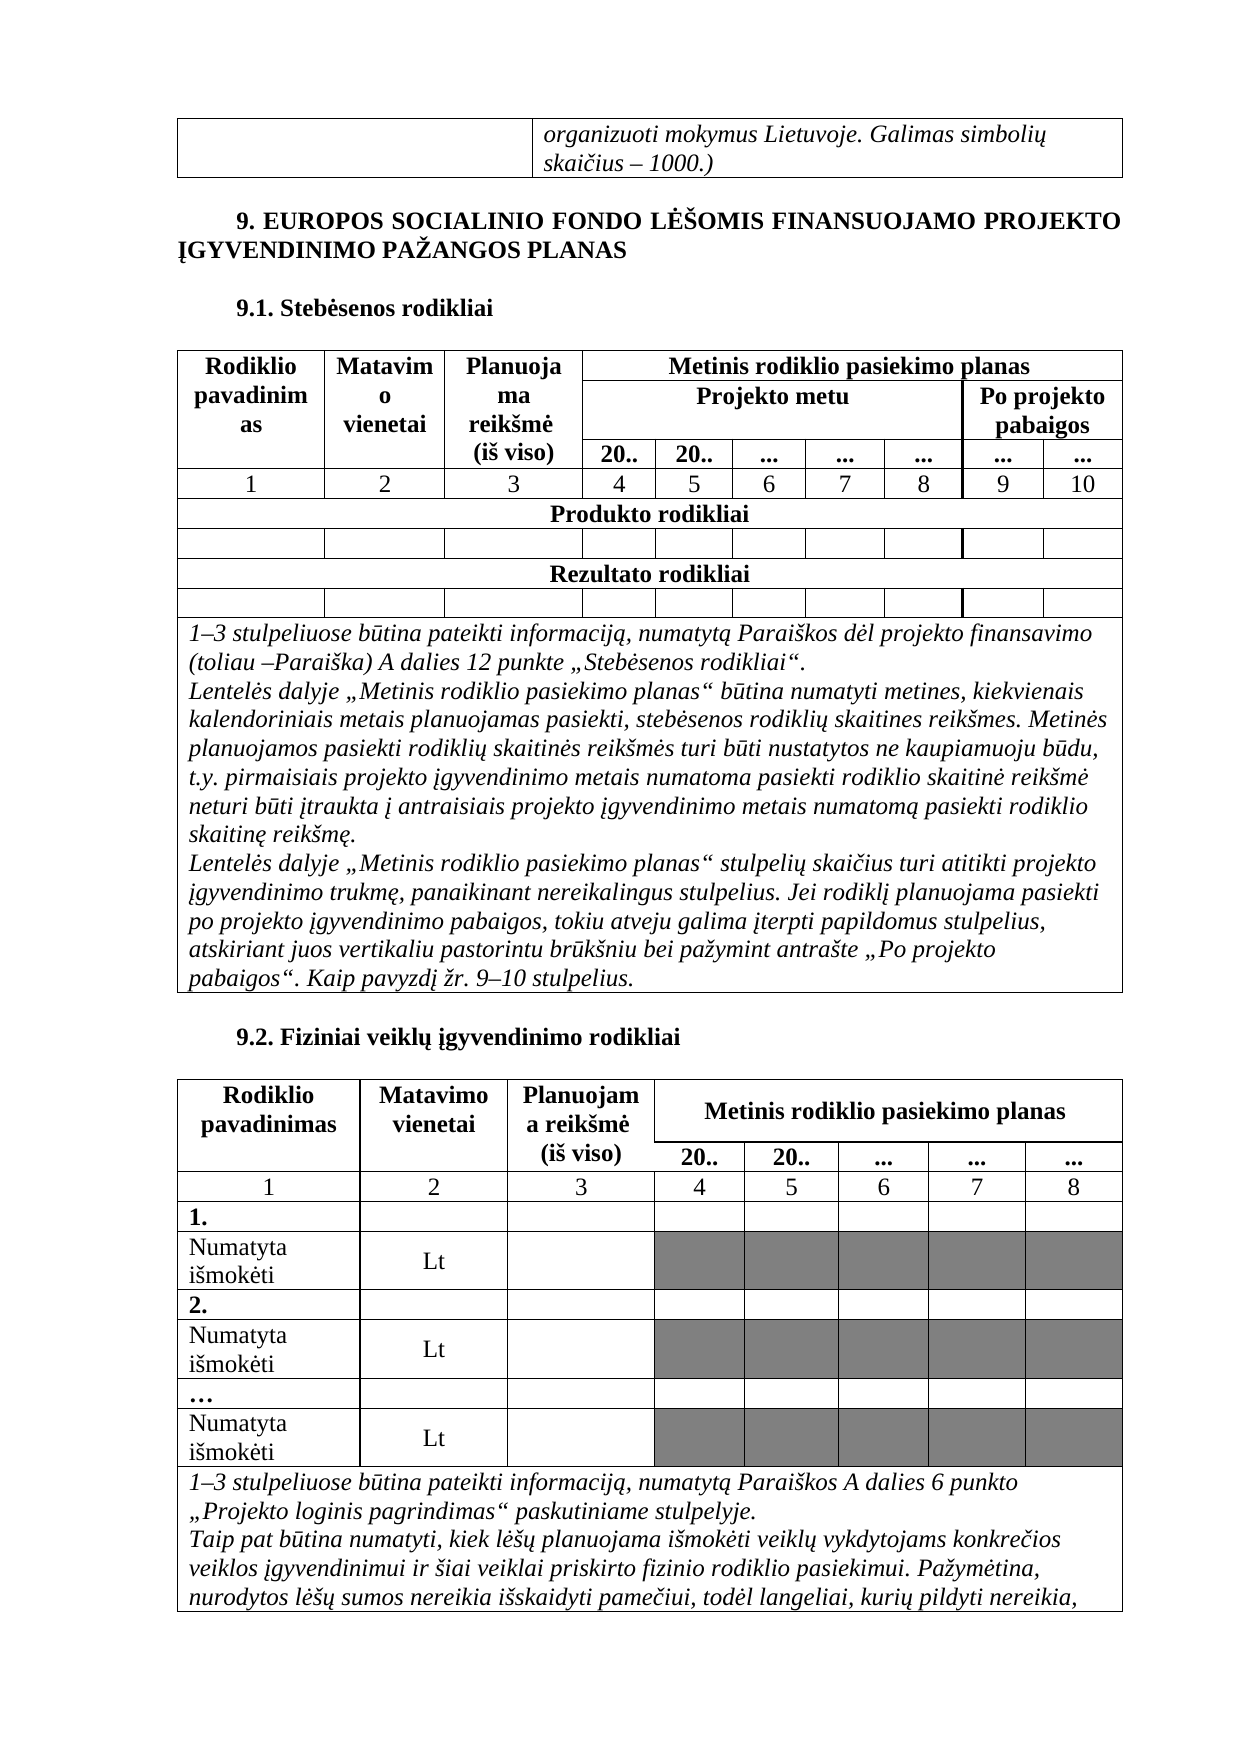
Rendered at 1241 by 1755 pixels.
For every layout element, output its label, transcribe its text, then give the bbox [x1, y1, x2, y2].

table_cell 20.. [654, 1143, 744, 1171]
table_cell [1044, 529, 1122, 558]
table_cell [508, 1232, 654, 1289]
table_cell [929, 1409, 1025, 1466]
table_cell [361, 1202, 507, 1231]
table_cell [745, 1409, 838, 1466]
table_cell organizuoti mokymus Lietuvoje. Galimas simbolių skaičius – 1000.) [533, 119, 1122, 177]
table_cell [1044, 589, 1122, 617]
table_header Rodiklio pavadinimas [178, 1080, 359, 1171]
table_cell 1 [178, 1172, 359, 1201]
table_cell [508, 1320, 654, 1378]
table_cell [361, 1379, 507, 1407]
table_header Rodiklio pavadinimas [178, 351, 324, 468]
table_cell ... [964, 440, 1043, 468]
table_cell 8 [1026, 1172, 1122, 1201]
table_cell [839, 1379, 928, 1407]
table_cell [964, 589, 1043, 617]
table_cell … [178, 1379, 359, 1407]
table_cell 4 [655, 1172, 744, 1201]
table_cell [655, 1232, 744, 1289]
table_cell [839, 1232, 928, 1289]
table_cell [745, 1290, 838, 1319]
table_cell [839, 1320, 928, 1378]
table_cell Numatyta išmokėti [178, 1320, 359, 1378]
table_cell [929, 1379, 1025, 1407]
table_cell [745, 1379, 838, 1407]
table_cell [929, 1290, 1025, 1319]
table_cell [1026, 1232, 1122, 1289]
table_cell Numatyta išmokėti [178, 1409, 359, 1466]
table_cell [885, 529, 961, 558]
table_cell [325, 589, 444, 617]
table_cell [508, 1290, 654, 1319]
table_cell Po projekto pabaigos [964, 381, 1122, 438]
table_cell ... [929, 1143, 1025, 1171]
table_cell [445, 529, 582, 558]
table_header Metinis rodiklio pasiekimo planas [655, 1080, 1122, 1141]
table_cell [655, 1379, 744, 1407]
table_cell ... [1044, 440, 1122, 468]
table_cell ... [839, 1143, 928, 1171]
table_cell 3 [445, 469, 582, 498]
table_cell [885, 589, 961, 617]
table_header Planuojama reikšmė (iš viso) [445, 351, 582, 468]
table_cell 20.. [656, 440, 732, 468]
table_cell [745, 1202, 838, 1231]
table_header Metinis rodiklio pasiekimo planas [583, 351, 1122, 380]
table_cell 20.. [583, 440, 655, 468]
table_cell 2 [325, 469, 444, 498]
table_cell [806, 529, 884, 558]
table_cell [178, 589, 324, 617]
table_cell 20.. [745, 1143, 838, 1171]
table_cell [508, 1409, 654, 1466]
table_cell [1026, 1409, 1122, 1466]
table_cell [325, 529, 444, 558]
table_cell [745, 1320, 838, 1378]
table_cell [1026, 1320, 1122, 1378]
table_cell [1026, 1290, 1122, 1319]
text 9.1. Stebėsenos rodikliai [177, 293, 1122, 321]
table_cell [508, 1202, 654, 1231]
table_cell 1. [178, 1202, 359, 1231]
table_cell Lt [361, 1409, 507, 1466]
table_cell 8 [885, 469, 961, 498]
table_header Matavimo vienetai [361, 1080, 507, 1171]
table_cell [361, 1290, 507, 1319]
table_cell ... [885, 440, 961, 468]
table_cell [839, 1290, 928, 1319]
table_cell 1–3 stulpeliuose būtina pateikti informaciją, numatytą Paraiškos A dalies 6 punkto „Projekto loginis pagrindimas“ paskutiniame stulpelyje. Taip pat būtina numatyti, kiek lėšų planuojama išmokėti veiklų vykdytojams konkrečios veiklos įgyvendinimui ir šiai veiklai priskirto fizinio rodiklio pasiekimui. Pažymėtina, nurodytos lėšų sumos nereikia išskaidyti pamečiui, todėl langeliai, kurių pildyti nereikia, [178, 1467, 1122, 1611]
table_cell 5 [656, 469, 732, 498]
table_cell [178, 119, 532, 177]
table_cell 10 [1044, 469, 1122, 498]
table_cell Lt [361, 1232, 507, 1289]
table_cell 1 [178, 469, 324, 498]
table_cell 5 [745, 1172, 838, 1201]
table_cell [655, 1290, 744, 1319]
table_cell [806, 589, 884, 617]
table_cell [583, 589, 655, 617]
table_cell [839, 1202, 928, 1231]
table_cell 4 [583, 469, 655, 498]
table_cell 6 [733, 469, 805, 498]
table_cell 9 [964, 469, 1043, 498]
table_cell Lt [361, 1320, 507, 1378]
table_cell [1026, 1379, 1122, 1407]
table_cell ... [733, 440, 805, 468]
table_cell [929, 1320, 1025, 1378]
table_cell 2. [178, 1290, 359, 1319]
table_cell [656, 589, 732, 617]
table_cell [583, 529, 655, 558]
table_cell Rezultato rodikliai [178, 559, 1122, 587]
table_cell [656, 529, 732, 558]
table_cell ... [1026, 1143, 1122, 1171]
table_cell ... [806, 440, 884, 468]
table_cell [655, 1320, 744, 1378]
table_cell [733, 589, 805, 617]
table_cell Numatyta išmokėti [178, 1232, 359, 1289]
table_cell [655, 1409, 744, 1466]
table_header Matavimo vienetai [325, 351, 444, 468]
table_header Planuojama reikšmė (iš viso) [508, 1080, 654, 1171]
table_cell 7 [929, 1172, 1025, 1201]
table_cell [1026, 1202, 1122, 1231]
table_cell 6 [839, 1172, 928, 1201]
table_cell [733, 529, 805, 558]
table_cell 2 [361, 1172, 507, 1201]
text 9. EUROPOS SOCIALINIO FONDO LĖŠOMIS FINANSUOJAMO PROJEKTO ĮGYVENDINIMO PAŽANGOS PLANAS [177, 206, 1122, 264]
table_cell 1–3 stulpeliuose būtina pateikti informaciją, numatytą Paraiškos dėl projekto finansavimo (toliau –Paraiška) A dalies 12 punkte „Stebėsenos rodikliai“. Lentelės dalyje „Metinis rodiklio pasiekimo planas“ būtina numatyti metines, kiekvienais kalendoriniais metais planuojamas pasiekti, stebėsenos rodiklių skaitines reikšmes. Metinės planuojamos pasiekti rodiklių skaitinės reikšmės turi būti nustatytos ne kaupiamuoju būdu, t.y. pirmaisiais projekto įgyvendinimo metais numatoma pasiekti rodiklio skaitinė reikšmė neturi būti įtraukta į antraisiais projekto įgyvendinimo metais numatomą pasiekti rodiklio skaitinę reikšmę. Lentelės dalyje „Metinis rodiklio pasiekimo planas“ stulpelių skaičius turi atitikti projekto įgyvendinimo trukmę, panaikinant nereikalingus stulpelius. Jei rodiklį planuojama pasiekti po projekto įgyvendinimo pabaigos, tokiu atveju galima įterpti papildomus stulpelius, atskiriant juos vertikaliu pastorintu brūkšniu bei pažymint antrašte „Po projekto pabaigos“. Kaip pavyzdį žr. 9–10 stulpelius. [178, 618, 1122, 992]
table_cell 7 [806, 469, 884, 498]
table_cell Projekto metu [583, 381, 961, 438]
table_cell [178, 529, 324, 558]
table_cell [929, 1232, 1025, 1289]
table_cell [745, 1232, 838, 1289]
text 9.2. Fiziniai veiklų įgyvendinimo rodikliai [177, 1022, 1122, 1051]
table_cell [929, 1202, 1025, 1231]
table_cell [655, 1202, 744, 1231]
table_cell [508, 1379, 654, 1407]
table_cell [839, 1409, 928, 1466]
table_cell 3 [508, 1172, 654, 1201]
table_cell [964, 529, 1043, 558]
table_cell Produkto rodikliai [178, 499, 1122, 528]
table_cell [445, 589, 582, 617]
